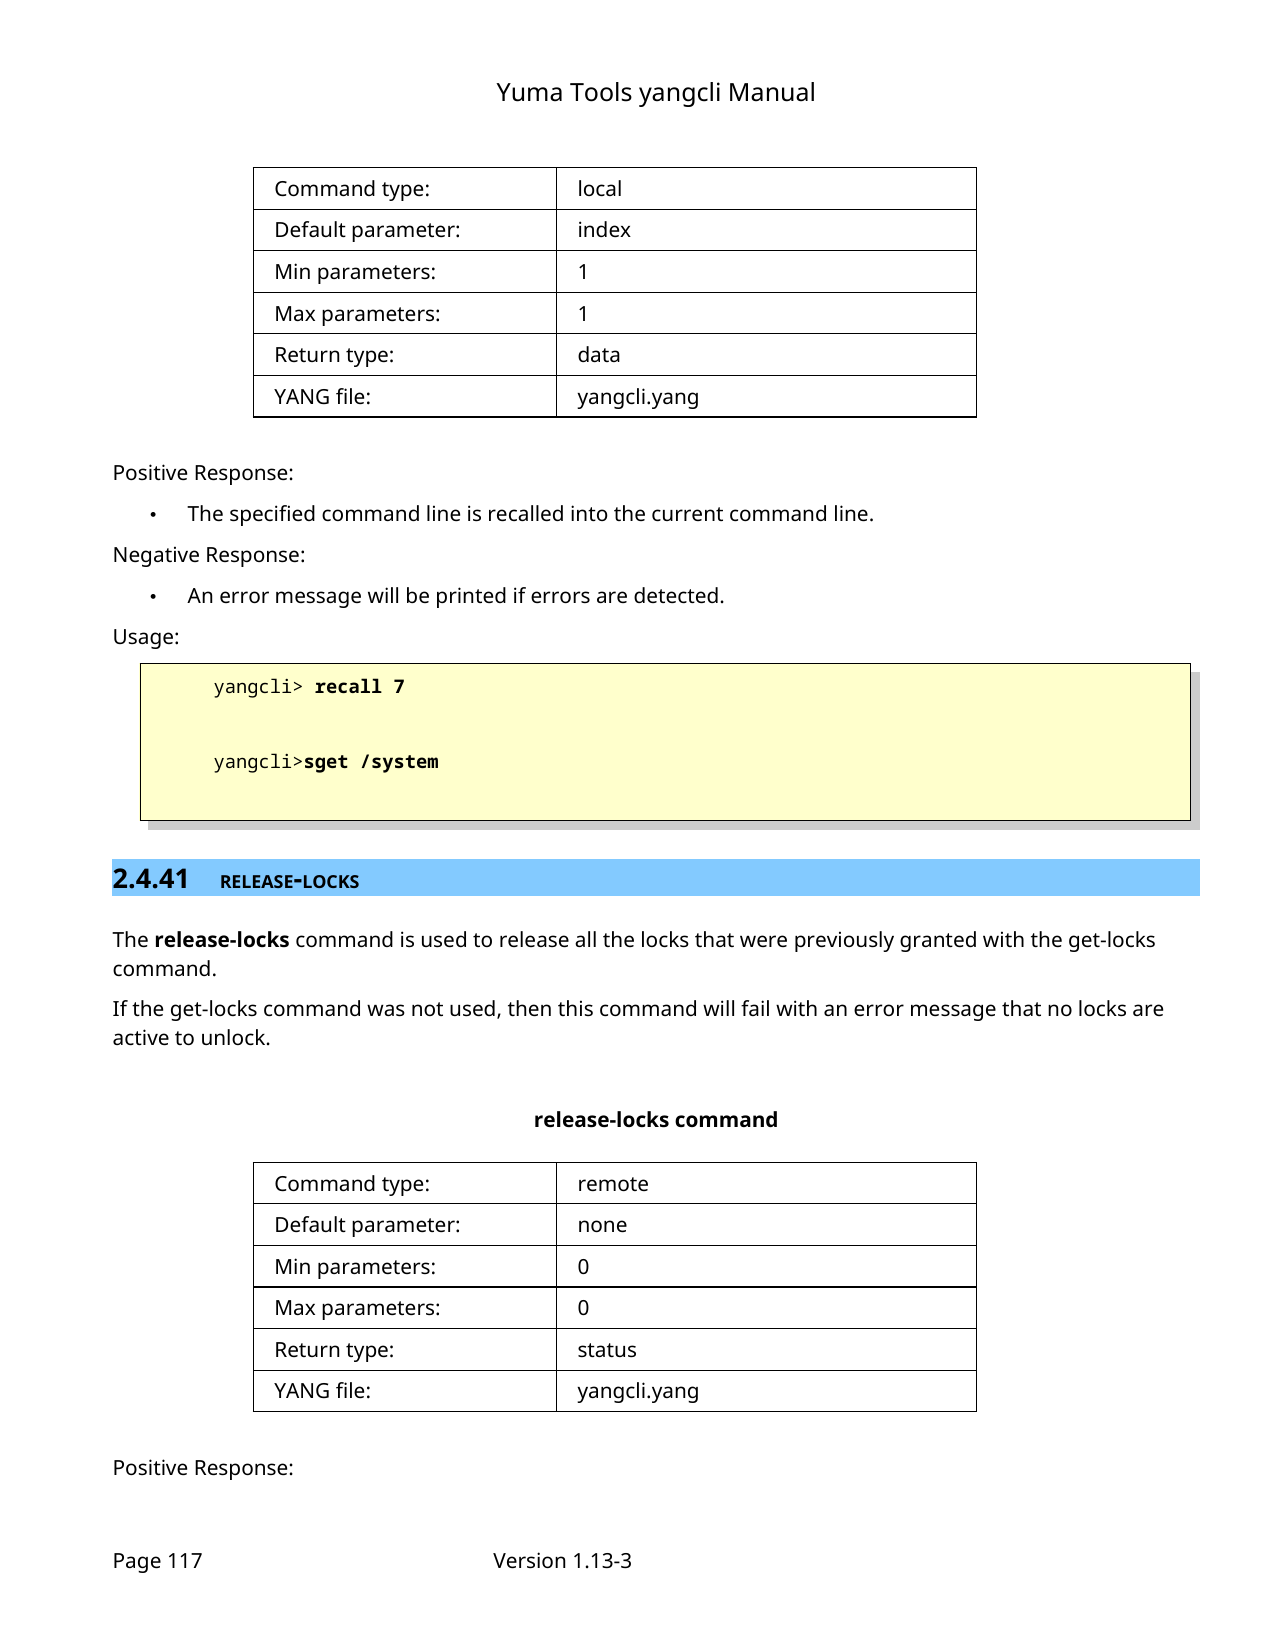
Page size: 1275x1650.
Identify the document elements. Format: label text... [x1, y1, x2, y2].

table_cell Return type: [254, 1329, 556, 1369]
table_header local [557, 168, 976, 208]
table_cell 1 [557, 293, 976, 333]
subtitle release-locks command [127, 1105, 1185, 1133]
text If the get-locks command was not used, then this command will fail with an error message that no locks are active to unlock. [112, 994, 1200, 1051]
text Negative Response: [112, 540, 1200, 569]
text The release-locks command is used to release all the locks that were previously granted with the get-locks command. [112, 925, 1200, 982]
table_cell Min parameters: [254, 1246, 556, 1286]
table_cell status [557, 1329, 976, 1369]
text Positive Response: [112, 1453, 1200, 1482]
table_cell data [557, 334, 976, 375]
table_cell Min parameters: [254, 251, 556, 292]
list The specified command line is recalled into the current command line. [150, 499, 1200, 528]
table_cell none [557, 1204, 976, 1245]
table_cell yangcli.yang [557, 1371, 976, 1411]
table_cell YANG file: [254, 376, 556, 416]
table_cell index [557, 210, 976, 250]
table_cell YANG file: [254, 1371, 556, 1411]
table_cell 1 [557, 251, 976, 292]
list An error message will be printed if errors are detected. [150, 581, 1200, 609]
table_cell 0 [557, 1288, 976, 1328]
table_cell yangcli.yang [557, 376, 976, 416]
text Positive Response: [112, 458, 1200, 487]
table_cell Return type: [254, 334, 556, 375]
table_header remote [557, 1163, 976, 1203]
text Usage: [112, 622, 1200, 651]
table_cell Max parameters: [254, 1288, 556, 1328]
table_cell Max parameters: [254, 293, 556, 333]
table_cell 0 [557, 1246, 976, 1286]
text yangcli>sget /system [141, 738, 1190, 773]
subtitle release-locks [112, 859, 1200, 896]
table_cell Default parameter: [254, 1204, 556, 1245]
table_header Command type: [254, 168, 556, 208]
table_header Command type: [254, 1163, 556, 1203]
text yangcli> recall 7 [141, 664, 1190, 698]
table_cell Default parameter: [254, 210, 556, 250]
